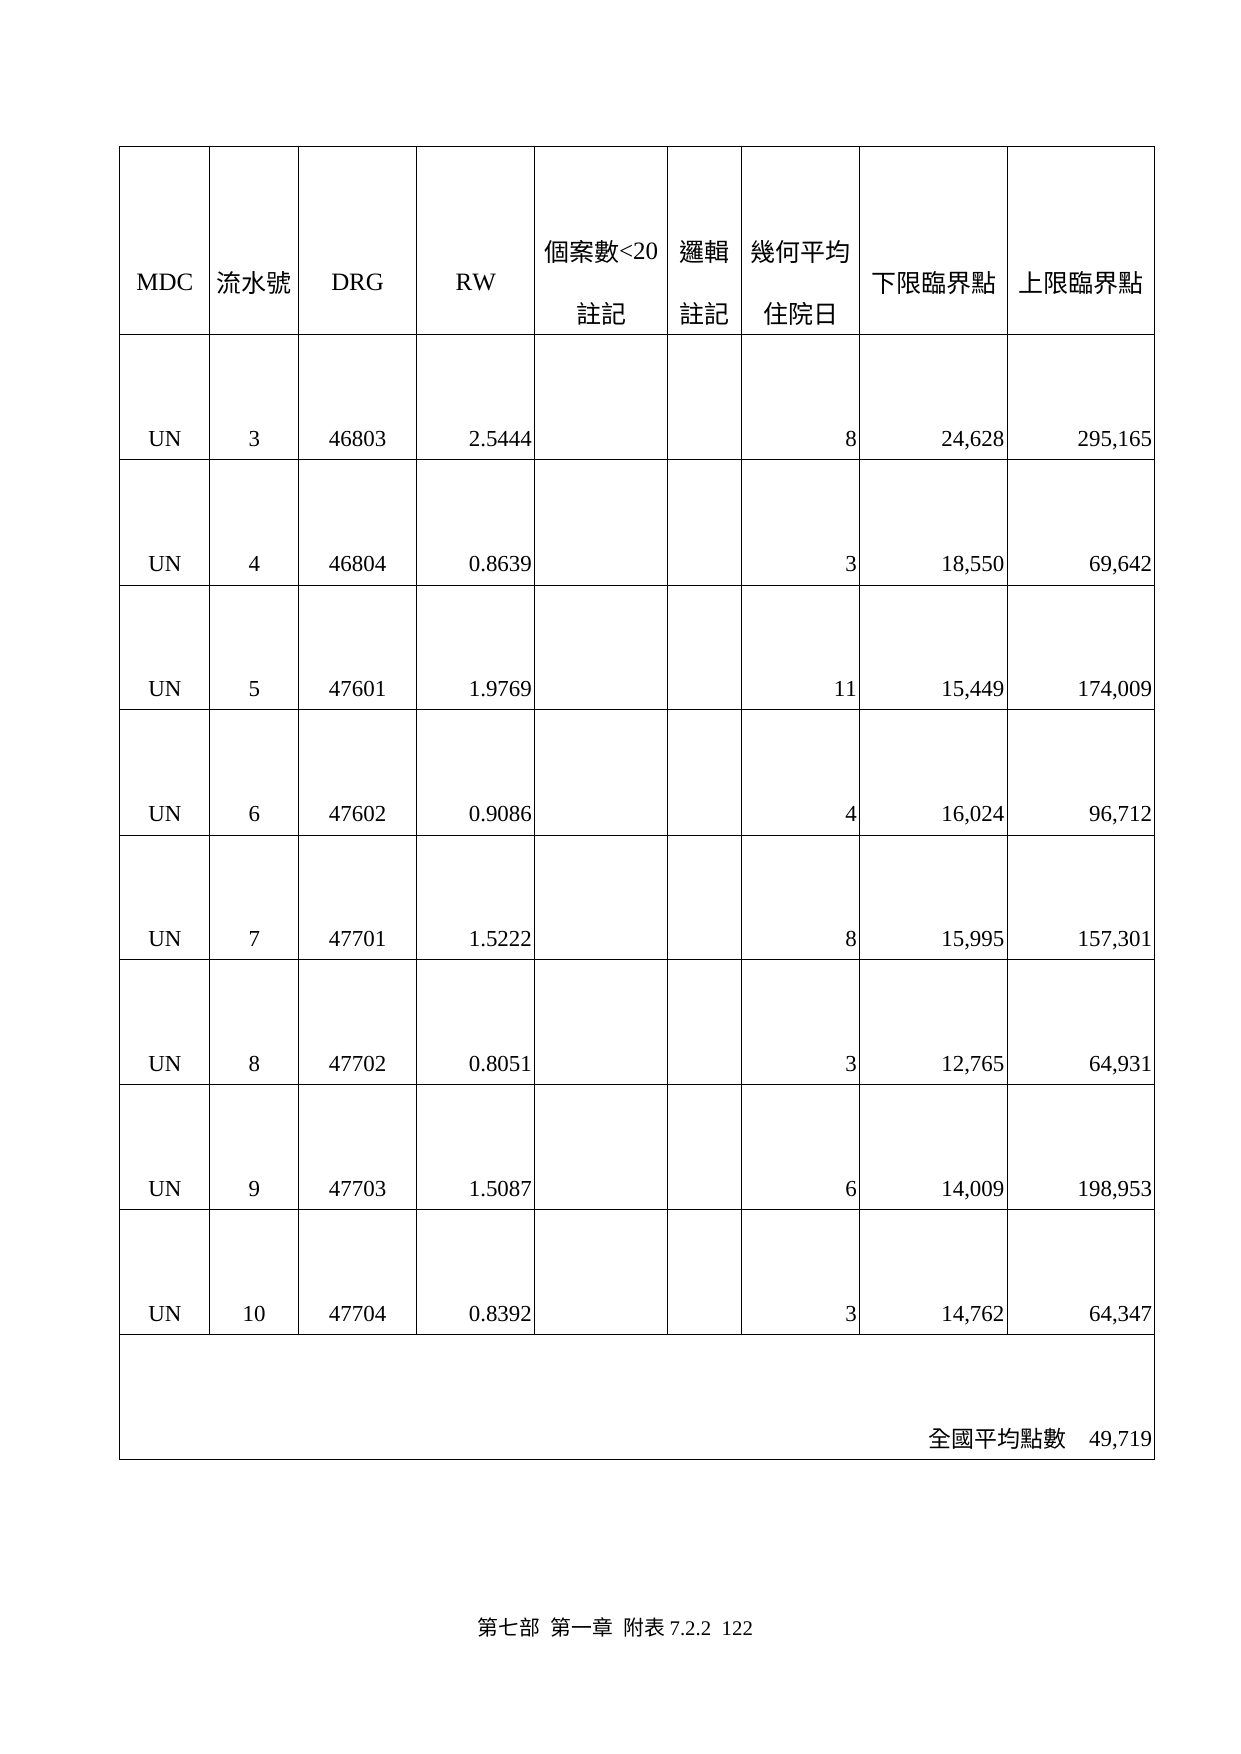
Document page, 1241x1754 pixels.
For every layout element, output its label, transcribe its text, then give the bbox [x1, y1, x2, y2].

table_cell [535, 586, 667, 709]
table_cell 6 [742, 1085, 859, 1209]
table_cell [668, 586, 741, 709]
table_cell 46803 [299, 335, 416, 459]
table_cell [668, 710, 741, 834]
table_cell 0.8051 [417, 960, 534, 1084]
table_cell 47601 [299, 586, 416, 709]
table_cell 12,765 [860, 960, 1007, 1084]
table_cell UN [120, 1085, 209, 1209]
table_cell 47602 [299, 710, 416, 834]
table_cell 5 [210, 586, 298, 709]
table_cell 7 [210, 836, 298, 959]
table_cell 14,009 [860, 1085, 1007, 1209]
table_header DRG [299, 147, 416, 334]
table_cell 9 [210, 1085, 298, 1209]
table_cell 157,301 [1008, 836, 1154, 959]
table_cell 6 [210, 710, 298, 834]
table_cell UN [120, 960, 209, 1084]
table_cell 47701 [299, 836, 416, 959]
table_cell 全國平均點數 49,719 [120, 1335, 1154, 1459]
table_cell 47703 [299, 1085, 416, 1209]
table_header RW [417, 147, 534, 334]
table_cell 8 [742, 335, 859, 459]
table_cell UN [120, 460, 209, 584]
table_cell 14,762 [860, 1210, 1007, 1334]
table_header 下限臨界點 [860, 147, 1007, 334]
table_cell [668, 1085, 741, 1209]
table_cell 18,550 [860, 460, 1007, 584]
table_cell 10 [210, 1210, 298, 1334]
table_header MDC [120, 147, 209, 334]
table_header 上限臨界點 [1008, 147, 1154, 334]
table_cell 4 [742, 710, 859, 834]
table_header 幾何平均住院日 [742, 147, 859, 334]
table_cell 2.5444 [417, 335, 534, 459]
table_header 流水號 [210, 147, 298, 334]
table_cell 0.8639 [417, 460, 534, 584]
table_cell 174,009 [1008, 586, 1154, 709]
table_cell 198,953 [1008, 1085, 1154, 1209]
table_cell [668, 960, 741, 1084]
table_cell 8 [210, 960, 298, 1084]
table_cell 11 [742, 586, 859, 709]
table_cell 47704 [299, 1210, 416, 1334]
table_cell 8 [742, 836, 859, 959]
table_cell 0.9086 [417, 710, 534, 834]
table_cell 1.5222 [417, 836, 534, 959]
table_cell [535, 960, 667, 1084]
table_cell 24,628 [860, 335, 1007, 459]
table_cell 47702 [299, 960, 416, 1084]
table_cell 46804 [299, 460, 416, 584]
table_cell 16,024 [860, 710, 1007, 834]
table_cell 1.9769 [417, 586, 534, 709]
table_cell [668, 836, 741, 959]
table_cell UN [120, 1210, 209, 1334]
table_cell UN [120, 586, 209, 709]
table_cell UN [120, 836, 209, 959]
table_cell 1.5087 [417, 1085, 534, 1209]
table_cell 3 [210, 335, 298, 459]
table_cell [668, 460, 741, 584]
table_cell 3 [742, 1210, 859, 1334]
table_cell UN [120, 335, 209, 459]
table_cell [668, 335, 741, 459]
table_cell [535, 1210, 667, 1334]
table_cell [535, 1085, 667, 1209]
table_header 個案數<20註記 [535, 147, 667, 334]
table_cell [535, 710, 667, 834]
table_cell UN [120, 710, 209, 834]
table_cell 0.8392 [417, 1210, 534, 1334]
table_cell 295,165 [1008, 335, 1154, 459]
table_cell 4 [210, 460, 298, 584]
table_cell [668, 1210, 741, 1334]
table_cell 3 [742, 960, 859, 1084]
table_cell 15,995 [860, 836, 1007, 959]
table_cell 64,931 [1008, 960, 1154, 1084]
table_cell 3 [742, 460, 859, 584]
table_cell [535, 836, 667, 959]
table_cell [535, 335, 667, 459]
table_cell 15,449 [860, 586, 1007, 709]
table_header 邏輯註記 [668, 147, 741, 334]
table_cell 69,642 [1008, 460, 1154, 584]
table_cell 96,712 [1008, 710, 1154, 834]
table_cell [535, 460, 667, 584]
table_cell 64,347 [1008, 1210, 1154, 1334]
